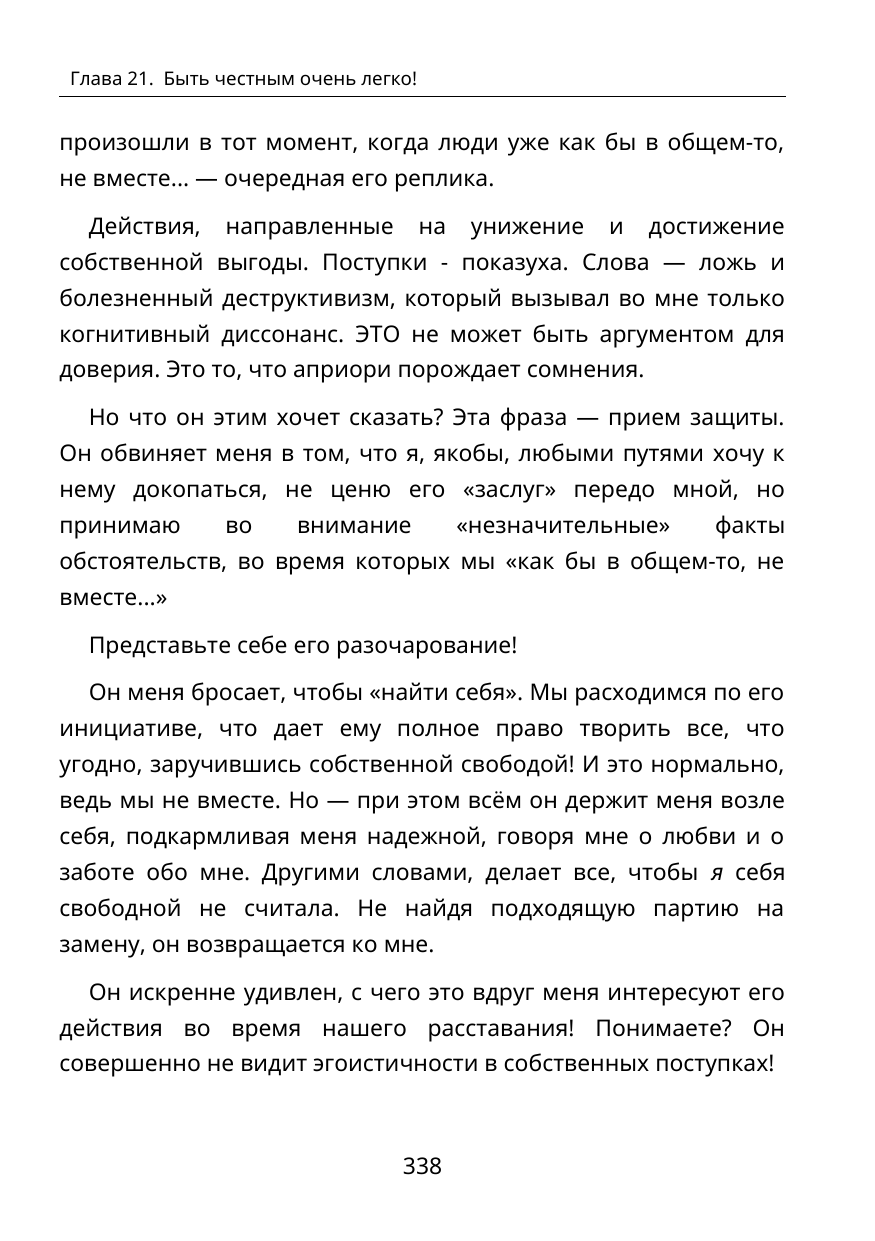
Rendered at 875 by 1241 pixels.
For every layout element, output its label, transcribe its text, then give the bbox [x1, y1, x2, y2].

text Представьте себе его разочарование! [59, 628, 786, 660]
text Действия, направленные на унижение и достижение собственной выгоды. Поступки - показуха. Слова — ложь и болезненный деструктивизм, который вызывал во мне только когнитивный диссонанс. ЭТО не может быть аргументом для доверия. Это то, что априори порождает сомнения. [59, 210, 786, 385]
text Он искренне удивлен, с чего это вдруг меня интересуют его действия во время нашего расставания! Понимаете? Он совершенно не видит эгоистичности в собственных поступках! [59, 976, 786, 1079]
list произошли в тот момент, когда люди уже как бы в общем-то, не вместе... — очередная его реплика. [59, 126, 786, 193]
text Он меня бросает, чтобы «найти себя». Мы расходимся по его инициативе, что дает ему полное право творить все, что угодно, заручившись собственной свободой! И это нормально, ведь мы не вместе. Но — при этом всём он держит меня возле себя, подкармливая меня надежной, говоря мне о любви и о заботе обо мне. Другими словами, делает все, чтобы я себя свободной не считала. Не найдя подходящую партию на замену, он возвращается ко мне. [59, 676, 786, 959]
text Но что он этим хочет сказать? Эта фраза — прием защиты. Он обвиняет меня в том, что я, якобы, любыми путями хочу к нему докопаться, не ценю его «заслуг» передо мной, но принимаю во внимание «незначительные» факты обстоятельств, во время которых мы «как бы в общем-то, не вместе...» [59, 401, 786, 612]
